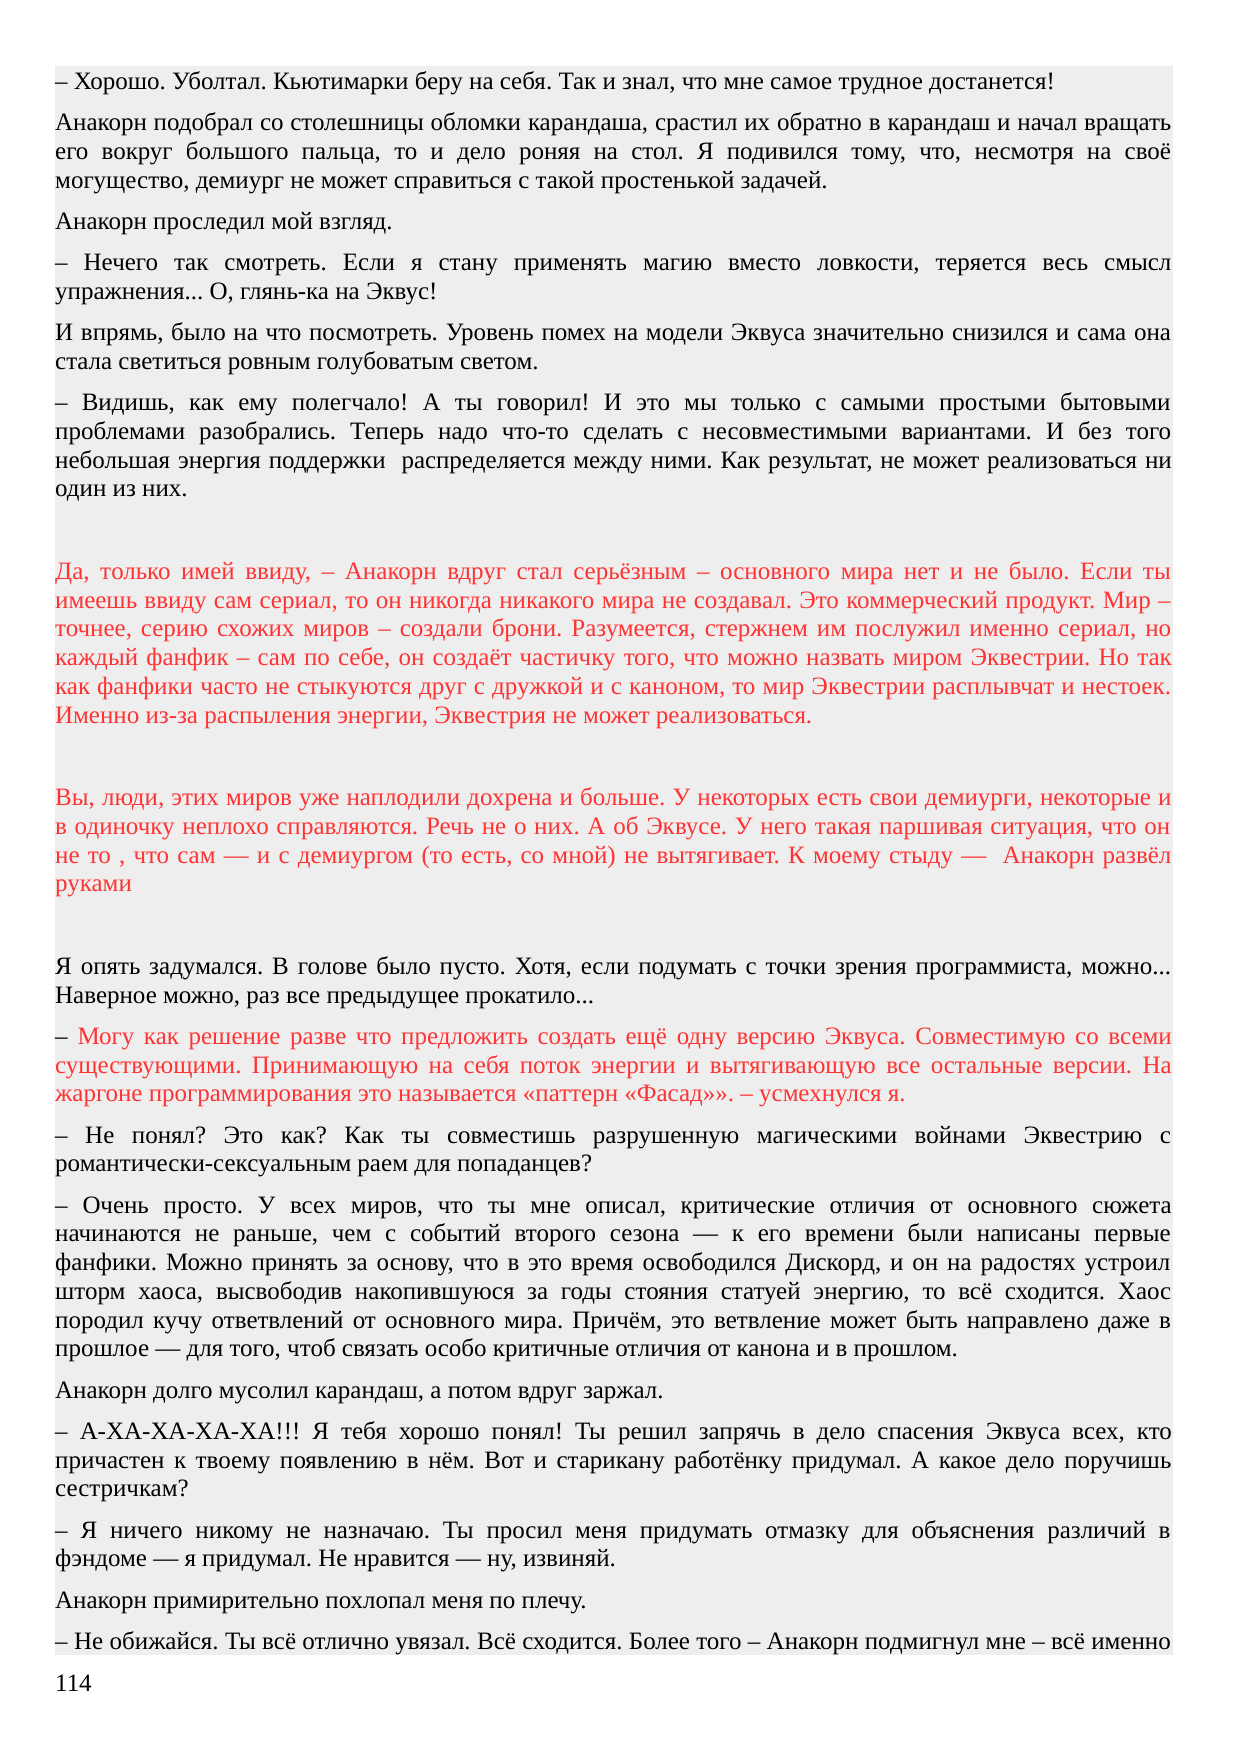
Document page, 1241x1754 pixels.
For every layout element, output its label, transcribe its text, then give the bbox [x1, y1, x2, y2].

text – Могу как решение разве что предложить создать ещё одну версию Эквуса. Совместимую со всеми существующими. Принимающую на себя поток энергии и вытягивающую все остальные версии. На жаргоне программирования это называется «паттерн «Фасад»». – усмехнулся я. [55, 1021, 1173, 1107]
text – Хорошо. Уболтал. Кьютимарки беру на себя. Так и знал, что мне самое трудное достанется! [55, 66, 1173, 95]
text – А-ХА-ХА-ХА-ХА!!! Я тебя хорошо понял! Ты решил запрячь в дело спасения Эквуса всех, кто причастен к твоему появлению в нём. Вот и старикану работёнку придумал. А какое дело поручишь сестричкам? [55, 1416, 1173, 1502]
text И впрямь, было на что посмотреть. Уровень помех на модели Эквуса значительно снизился и сама она стала светиться ровным голубоватым светом. [55, 317, 1173, 375]
text Анакорн примирительно похлопал меня по плечу. [55, 1585, 1173, 1613]
text Я опять задумался. В голове было пусто. Хотя, если подумать с точки зрения программиста, можно... Наверное можно, раз все предыдущее прокатило... [55, 951, 1173, 1008]
text – Не обижайся. Ты всё отлично увязал. Всё сходится. Более того – Анакорн подмигнул мне – всё именно [55, 1626, 1173, 1655]
text Да, только имей ввиду, – Анакорн вдруг стал серьёзным – основного мира нет и не было. Если ты имеешь ввиду сам сериал, то он никогда никакого мира не создавал. Это коммерческий продукт. Мир – точнее, серию схожих миров – создали брони. Разумеется, стержнем им послужил именно сериал, но каждый фанфик – сам по себе, он создаёт частичку того, что можно назвать миром Эквестрии. Но так как фанфики часто не стыкуются друг с дружкой и с каноном, то мир Эквестрии расплывчат и нестоек. Именно из-за распыления энергии, Эквестрия не может реализоваться. [55, 556, 1173, 728]
text – Очень просто. У всех миров, что ты мне описал, критические отличия от основного сюжета начинаются не раньше, чем с событий второго сезона — к его времени были написаны первые фанфики. Можно принять за основу, что в это время освободился Дискорд, и он на радостях устроил шторм хаоса, высвободив накопившуюся за годы стояния статуей энергию, то всё сходится. Хаос породил кучу ответвлений от основного мира. Причём, это ветвление может быть направлено даже в прошлое — для того, чтоб связать особо критичные отличия от канона и в прошлом. [55, 1190, 1173, 1362]
text Анакорн подобрал со столешницы обломки карандаша, срастил их обратно в карандаш и начал вращать его вокруг большого пальца, то и дело роняя на стол. Я подивился тому, что, несмотря на своё могущество, демиург не может справиться с такой простенькой задачей. [55, 107, 1173, 193]
text Анакорн проследил мой взгляд. [55, 206, 1173, 235]
text Вы, люди, этих миров уже наплодили дохрена и больше. У некоторых есть свои демиурги, некоторые и в одиночку неплохо справляются. Речь не о них. А об Эквусе. У него такая паршивая ситуация, что он не то , что сам — и с демиургом (то есть, со мной) не вытягивает. К моему стыду — Анакорн развёл руками [55, 782, 1173, 897]
text – Нечего так смотреть. Если я стану применять магию вместо ловкости, теряется весь смысл упражнения... О, глянь-ка на Эквус! [55, 247, 1173, 305]
text – Я ничего никому не назначаю. Ты просил меня придумать отмазку для объяснения различий в фэндоме — я придумал. Не нравится — ну, извиняй. [55, 1515, 1173, 1572]
text – Видишь, как ему полегчало! А ты говорил! И это мы только с самыми простыми бытовыми проблемами разобрались. Теперь надо что-то сделать с несовместимыми вариантами. И без того небольшая энергия поддержки распределяется между ними. Как результат, не может реализоваться ни один из них. [55, 387, 1173, 502]
text Анакорн долго мусолил карандаш, а потом вдруг заржал. [55, 1375, 1173, 1403]
text – Не понял? Это как? Как ты совместишь разрушенную магическими войнами Эквестрию с романтически-сексуальным раем для попаданцев? [55, 1120, 1173, 1177]
